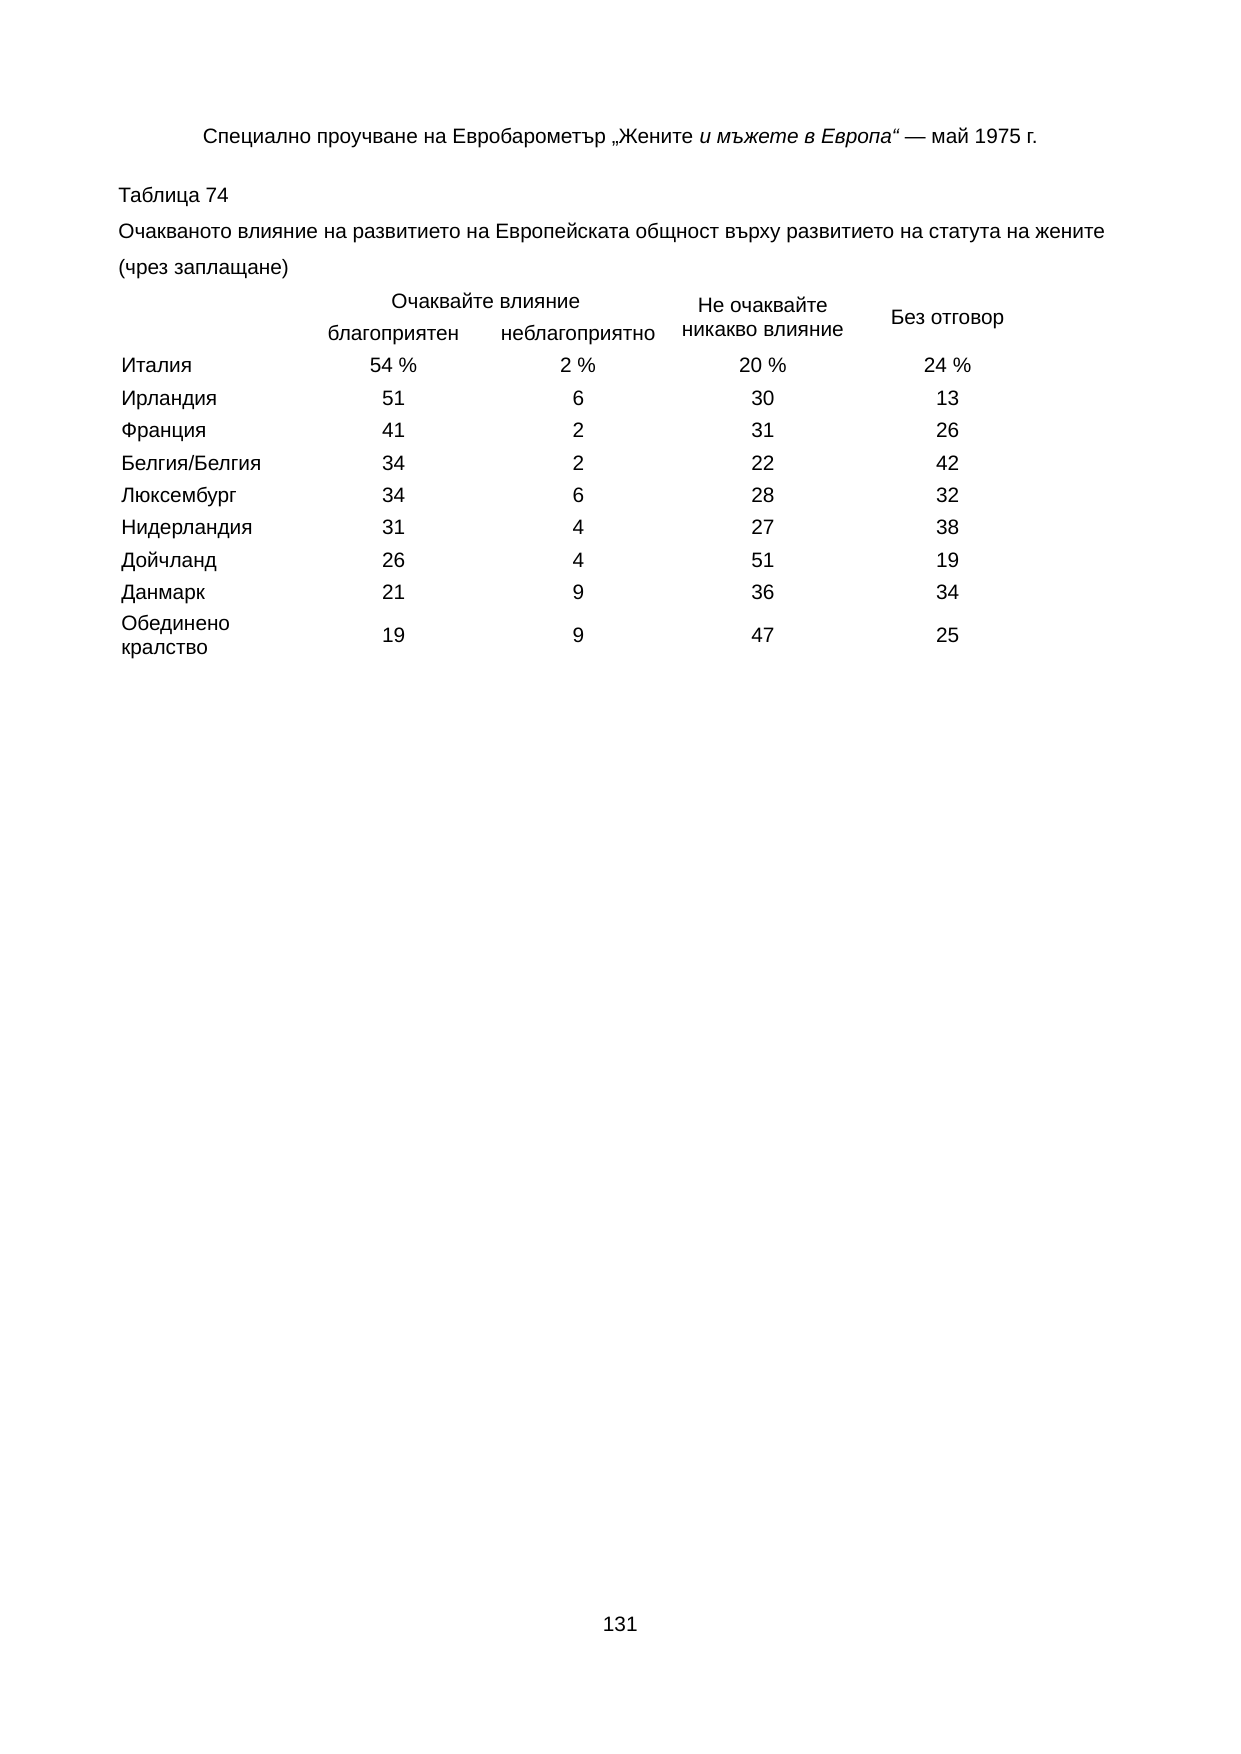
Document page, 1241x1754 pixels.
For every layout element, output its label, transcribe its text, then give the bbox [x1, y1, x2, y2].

table_header [118, 284, 301, 317]
table_cell 6 [486, 381, 670, 414]
table_cell Дойчланд [118, 544, 301, 576]
table_cell 19 [855, 544, 1040, 576]
table_cell 6 [486, 479, 670, 511]
table_cell Ирландия [118, 381, 301, 414]
table_cell 4 [486, 544, 670, 576]
table_cell 31 [301, 511, 486, 543]
table_cell Люксембург [118, 479, 301, 511]
table_cell 22 [670, 446, 855, 479]
table_cell неблагоприятно [486, 317, 670, 349]
text (чрез заплащане) [118, 254, 1122, 278]
table_cell 26 [855, 414, 1040, 446]
table_cell 34 [301, 479, 486, 511]
table_cell 34 [301, 446, 486, 479]
table_cell Данмарк [118, 576, 301, 608]
table_cell 51 [670, 544, 855, 576]
table_header Очаквайте влияние [301, 284, 670, 317]
table_cell 13 [855, 381, 1040, 414]
table_cell 32 [855, 479, 1040, 511]
table_cell 21 [301, 576, 486, 608]
table_cell Нидерландия [118, 511, 301, 543]
table_cell [118, 317, 301, 349]
table_cell Обединено кралство [118, 608, 301, 662]
table_cell 36 [670, 576, 855, 608]
table_cell 25 [855, 608, 1040, 662]
table_header Не очаквайте никакво влияние [670, 284, 855, 349]
table_cell 2 [486, 446, 670, 479]
table_cell 51 [301, 381, 486, 414]
table_cell 4 [486, 511, 670, 543]
table_cell 2 [486, 414, 670, 446]
table_cell 27 [670, 511, 855, 543]
table_header Без отговор [855, 284, 1040, 349]
text Таблица 74 [118, 183, 1122, 207]
table_cell 34 [855, 576, 1040, 608]
table_cell 2 % [486, 349, 670, 381]
table_cell 9 [486, 608, 670, 662]
table_cell Италия [118, 349, 301, 381]
table_cell 38 [855, 511, 1040, 543]
table_cell 24 % [855, 349, 1040, 381]
table_cell 47 [670, 608, 855, 662]
table_cell 9 [486, 576, 670, 608]
table_cell Франция [118, 414, 301, 446]
table_cell 20 % [670, 349, 855, 381]
table_cell 31 [670, 414, 855, 446]
table_cell 28 [670, 479, 855, 511]
table_cell 54 % [301, 349, 486, 381]
table_cell 42 [855, 446, 1040, 479]
table_cell 30 [670, 381, 855, 414]
table_cell Белгия/Белгия [118, 446, 301, 479]
table_cell 26 [301, 544, 486, 576]
table_cell благоприятен [301, 317, 486, 349]
table_cell 41 [301, 414, 486, 446]
text Очакваното влияние на развитието на Европейската общност върху развитието на статута на жените [118, 219, 1122, 243]
table_cell 19 [301, 608, 486, 662]
